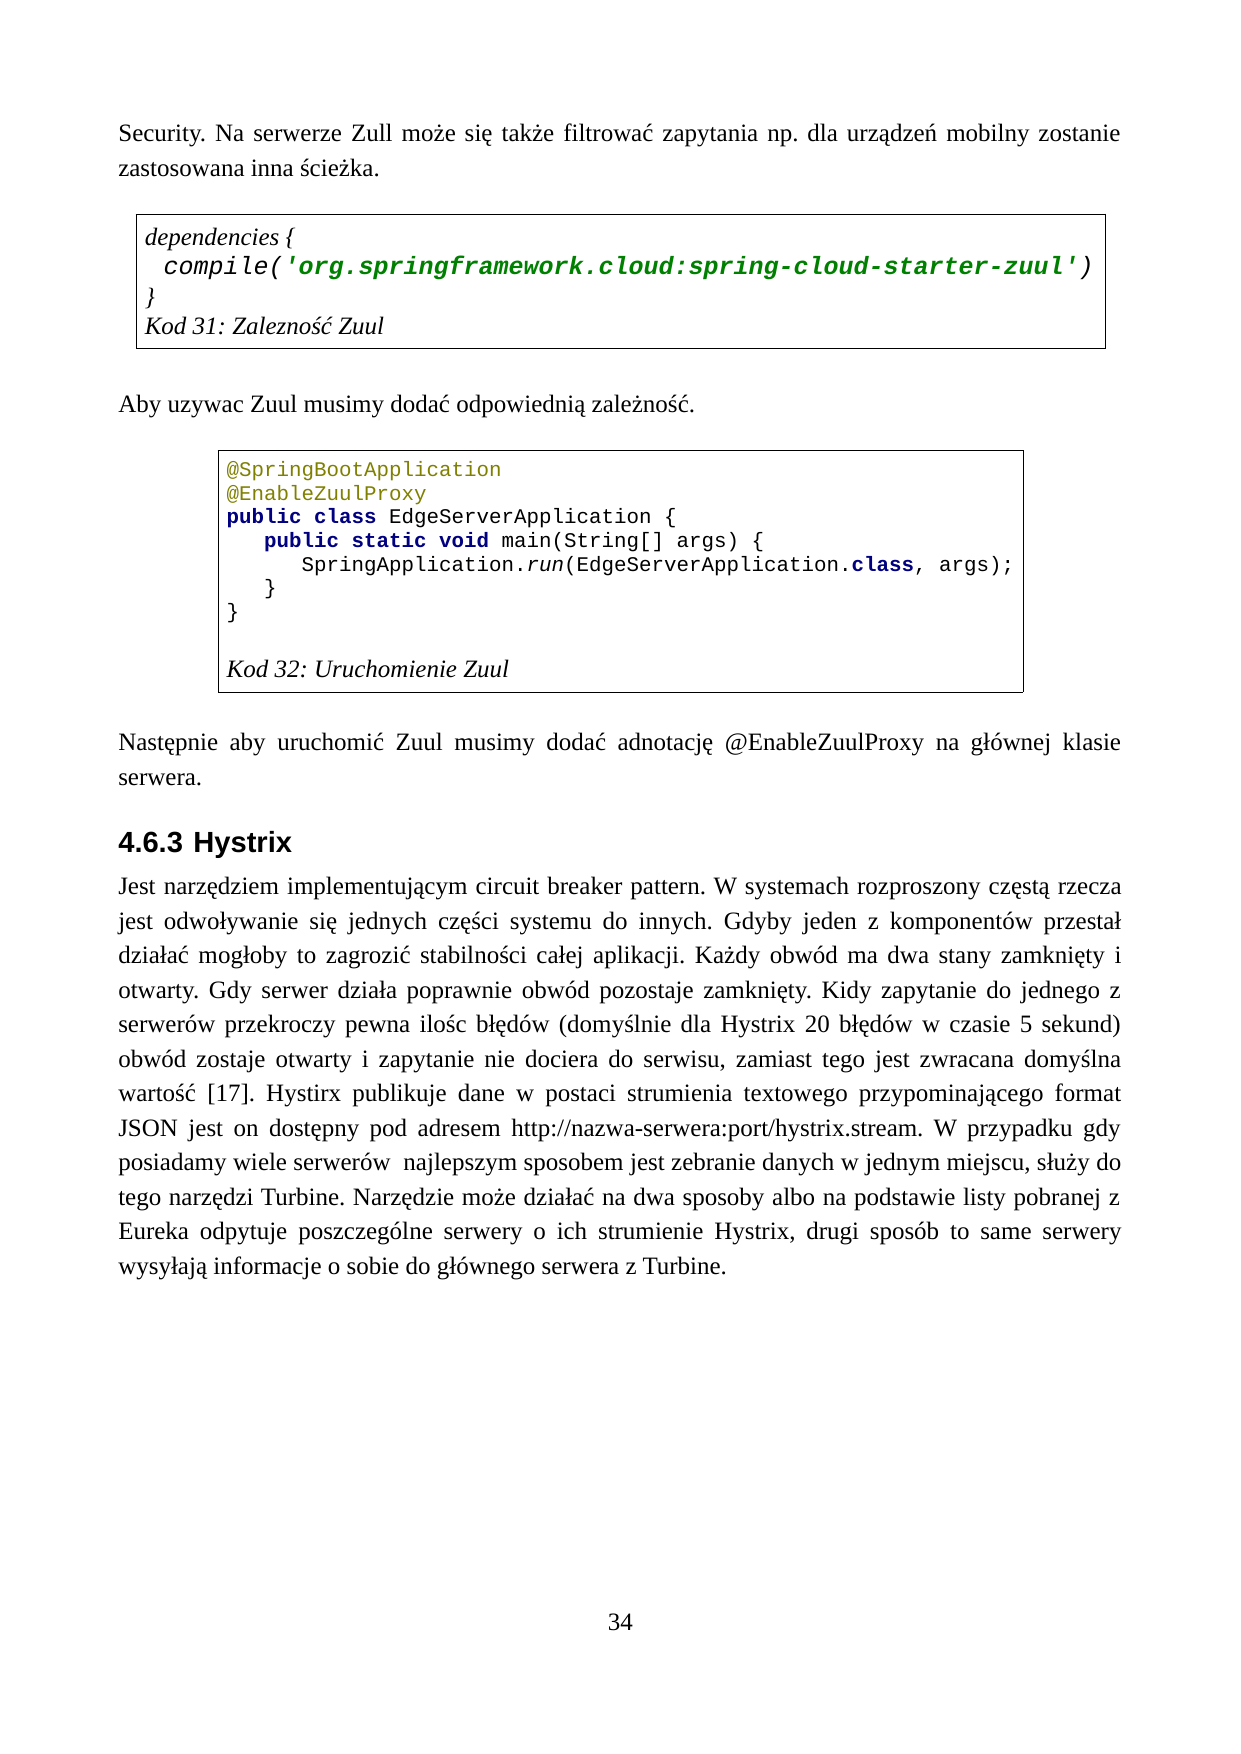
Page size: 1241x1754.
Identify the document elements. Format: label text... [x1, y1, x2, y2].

text } [144, 282, 1096, 311]
text dependencies { [144, 222, 1096, 251]
text } [226, 601, 1014, 624]
text public static void main(String[] args) { [226, 530, 1014, 554]
text @SpringBootApplication [226, 459, 1014, 483]
text Jest narzędziem implementującym circuit breaker pattern. W systemach rozproszony częstą rzecza jest odwoływanie się jednych części systemu do innych. Gdyby jeden z komponentów przestał działać mogłoby to zagrozić stabilności całej aplikacji. Każdy obwód ma dwa stany zamknięty i otwarty. Gdy serwer działa poprawnie obwód pozostaje zamknięty. Kidy zapytanie do jednego z serwerów przekroczy pewna ilośc błędów (domyślnie dla Hystrix 20 błędów w czasie 5 sekund) obwód zostaje otwarty i zapytanie nie dociera do serwisu, zamiast tego jest zwracana domyślna wartość [17]. Hystirx publikuje dane w postaci strumienia textowego przypominającego format JSON jest on dostępny pod adresem http://nazwa-serwera:port/hystrix.stream. W przypadku gdy posiadamy wiele serwerów najlepszym sposobem jest zebranie danych w jednym miejscu, służy do tego narzędzi Turbine. Narzędzie może działać na dwa sposoby albo na podstawie listy pobranej z Eureka odpytuje poszczególne serwery o ich strumienie Hystrix, drugi sposób to same serwery wysyłają informacje o sobie do głównego serwera z Turbine. [118, 871, 1122, 1279]
text Kod 31: Zalezność Zuul [144, 311, 1096, 339]
text Kod 32: Uruchomienie Zuul [226, 654, 1014, 683]
text SpringApplication.run(EdgeServerApplication.class, args); [226, 554, 1014, 577]
text Aby uzywac Zuul musimy dodać odpowiednią zależność. [118, 389, 1122, 418]
text Następnie aby uruchomić Zuul musimy dodać adnotację @EnableZuulProxy na głównej klasie serwera. [118, 727, 1122, 791]
text @EnableZuulProxy [226, 483, 1014, 506]
text public class EdgeServerApplication { [226, 506, 1014, 530]
text Security. Na serwerze Zull może się także filtrować zapytania np. dla urządzeń mobilny zostanie zastosowana inna ścieżka. [118, 118, 1122, 181]
text compile('org.springframework.cloud:spring-cloud-starter-zuul') [144, 251, 1096, 282]
text } [226, 577, 1014, 601]
subtitle Hystrix [118, 825, 1122, 859]
